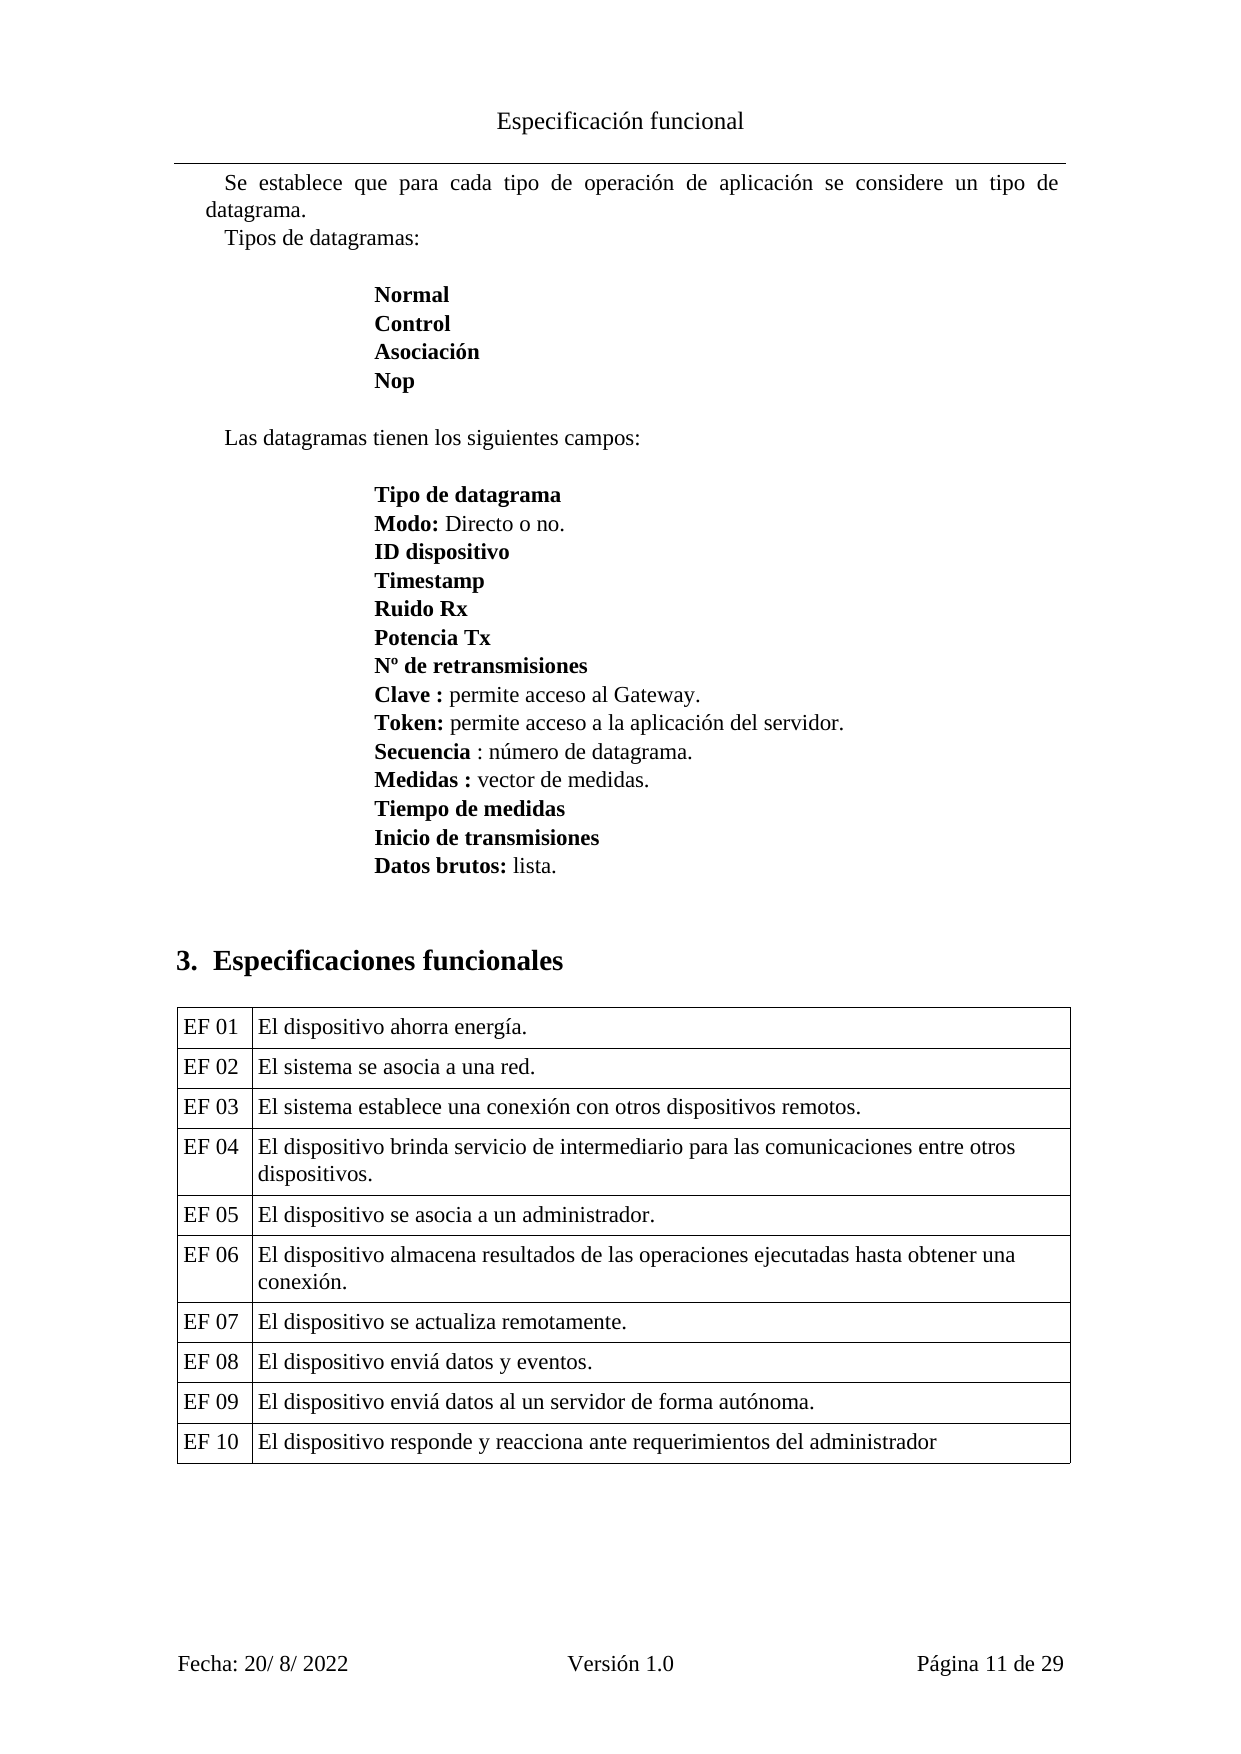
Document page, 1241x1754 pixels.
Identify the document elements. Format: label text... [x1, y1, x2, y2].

text Asociación [205, 338, 1061, 365]
text Potencia Tx [205, 624, 1061, 650]
table_cell El dispositivo responde y reacciona ante requerimientos del administrador [253, 1424, 1070, 1462]
text Normal [205, 281, 1061, 308]
text Las datagramas tienen los siguientes campos: [205, 424, 1061, 450]
table_cell El dispositivo se actualiza remotamente. [253, 1303, 1070, 1342]
subtitle Especificaciones funcionales [176, 943, 1070, 976]
text Tipo de datagrama [205, 481, 1061, 507]
text Ruido Rx [205, 595, 1061, 622]
text Tipos de datagramas: [205, 224, 1061, 251]
table_cell El dispositivo se asocia a un administrador. [253, 1196, 1070, 1235]
text Medidas : vector de medidas. [205, 766, 1061, 793]
text Datos brutos: lista. [205, 852, 1061, 878]
table_cell EF 06 [178, 1236, 252, 1302]
text Token: permite acceso a la aplicación del servidor. [205, 709, 1061, 736]
text ID dispositivo [205, 538, 1061, 564]
table_cell EF 04 [178, 1129, 252, 1195]
text Clave : permite acceso al Gateway. [205, 681, 1061, 707]
table_cell El dispositivo enviá datos y eventos. [253, 1343, 1070, 1382]
text Nº de retransmisiones [205, 652, 1061, 679]
text Timestamp [205, 567, 1061, 593]
table_cell El dispositivo almacena resultados de las operaciones ejecutadas hasta obtener una conexión. [253, 1236, 1070, 1302]
table_cell EF 02 [178, 1049, 252, 1087]
table_cell El dispositivo enviá datos al un servidor de forma autónoma. [253, 1383, 1070, 1422]
table_cell El sistema se asocia a una red. [253, 1049, 1070, 1087]
table_cell EF 07 [178, 1303, 252, 1342]
table_cell EF 08 [178, 1343, 252, 1382]
text Modo: Directo o no. [205, 509, 1061, 536]
text Tiempo de medidas [205, 795, 1061, 821]
table_cell EF 10 [178, 1424, 252, 1462]
table_cell EF 09 [178, 1383, 252, 1422]
table_cell El sistema establece una conexión con otros dispositivos remotos. [253, 1089, 1070, 1128]
table_header El dispositivo ahorra energía. [253, 1008, 1070, 1047]
table_cell EF 05 [178, 1196, 252, 1235]
text Control [205, 310, 1061, 336]
table_cell EF 03 [178, 1089, 252, 1128]
text Se establece que para cada tipo de operación de aplicación se considere un tipo de datagrama. [205, 168, 1061, 222]
table_header EF 01 [178, 1008, 252, 1047]
text Nop [205, 367, 1061, 393]
table_cell El dispositivo brinda servicio de intermediario para las comunicaciones entre otros dispositivos. [253, 1129, 1070, 1195]
text Secuencia : número de datagrama. [205, 738, 1061, 764]
text Inicio de transmisiones [205, 823, 1061, 850]
